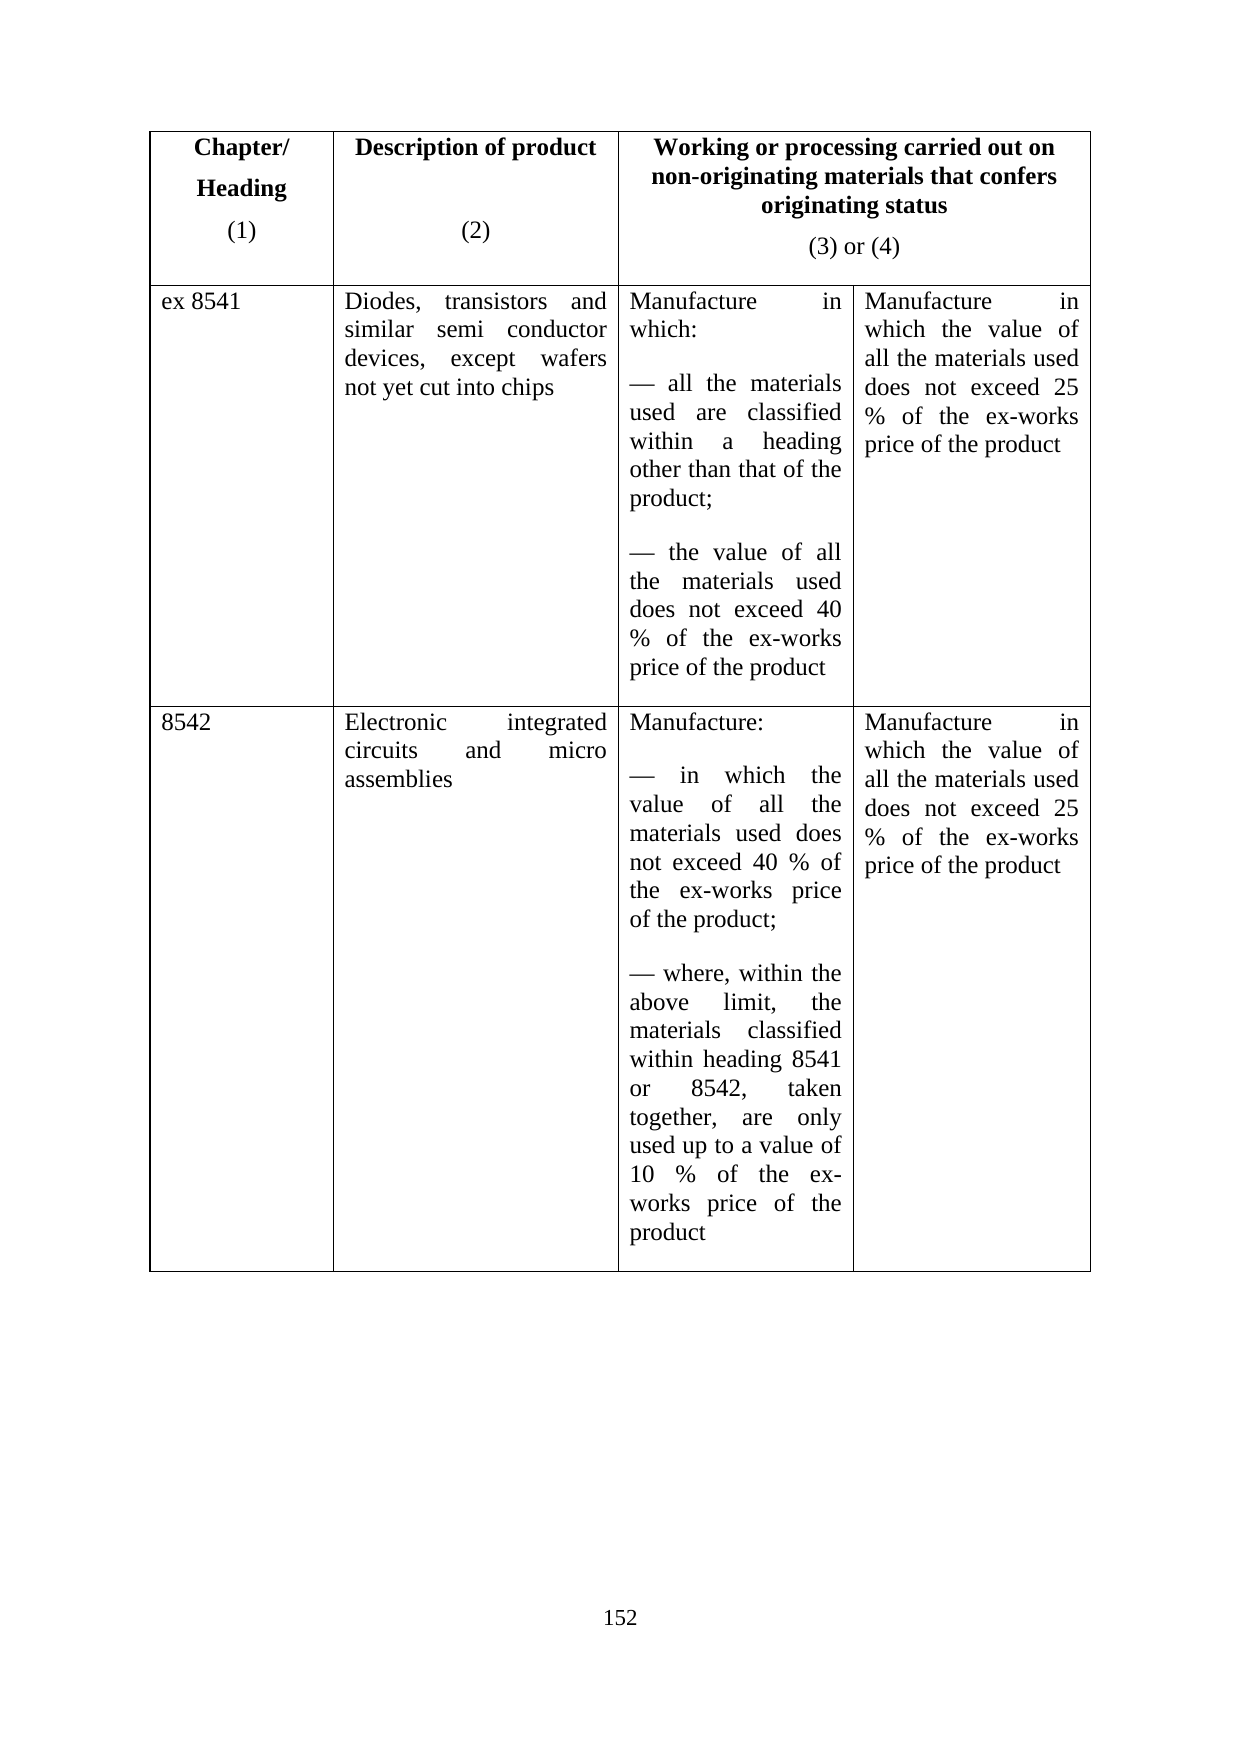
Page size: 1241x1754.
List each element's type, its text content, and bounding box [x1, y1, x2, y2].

table_cell Manufacture in which: — all the materials used are classified within a heading other than that of the product; — the value of all the materials used does not exceed 40 % of the ex-works price of the product [619, 286, 853, 706]
table_cell 8542 [151, 707, 333, 1271]
table_cell Manufacture: — in which the value of all the materials used does not exceed 40 % of the ex-works price of the product; — where, within the above limit, the materials classified within heading 8541 or 8542, taken together, are only used up to a value of 10 % of the ex-works price of the product [619, 707, 853, 1271]
table_header Description of product (2) [334, 132, 618, 285]
table_cell ex 8541 [151, 286, 333, 706]
table_cell Diodes, transistors and similar semi conductor devices, except wafers not yet cut into chips [334, 286, 618, 706]
table_cell Manufacture in which the value of all the materials used does not exceed 25 % of the ex-works price of the product [854, 707, 1090, 1271]
table_cell Manufacture in which the value of all the materials used does not exceed 25 % of the ex-works price of the product [854, 286, 1090, 706]
table_header Chapter/ Heading (1) [151, 132, 333, 285]
table_cell Electronic integrated circuits and micro assemblies [334, 707, 618, 1271]
table_header Working or processing carried out on non-originating materials that confers originating status (3) or (4) [619, 132, 1090, 285]
